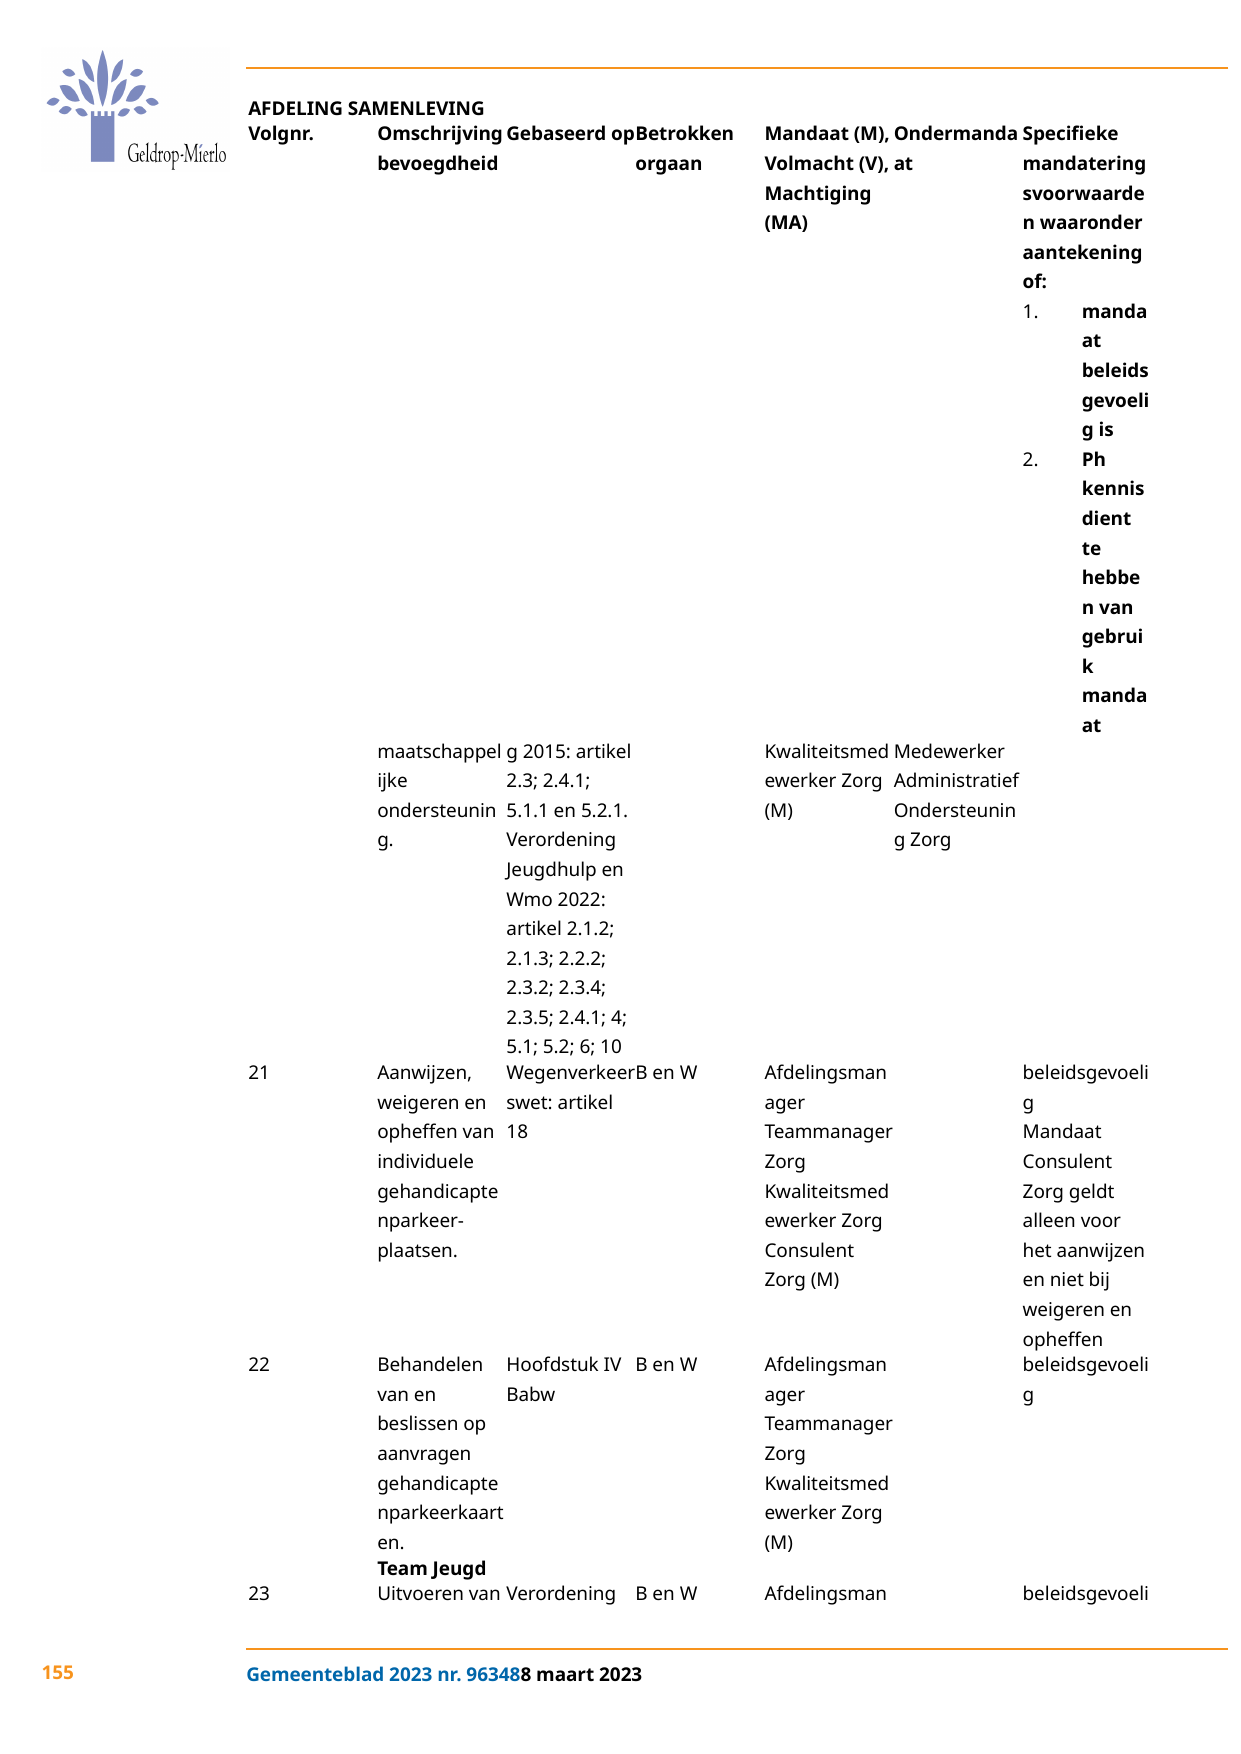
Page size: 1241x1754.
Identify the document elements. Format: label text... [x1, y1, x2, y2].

table_cell 23 [248, 1580, 377, 1606]
table_cell Afdelingsman [764, 1580, 893, 1606]
table_cell Wegenverkeerswet: artikel 18 [506, 1060, 635, 1351]
table_cell Mandaat (M), Volmacht (V), Machtiging (MA) [764, 121, 893, 738]
table_cell B en W [635, 1580, 764, 1606]
picture [41, 47, 231, 172]
table_cell [894, 1555, 1022, 1580]
table_cell 22 [248, 1351, 377, 1555]
table_cell [894, 1060, 1022, 1351]
table_cell [248, 738, 377, 1059]
table_cell [506, 1555, 635, 1580]
table_cell [248, 1555, 377, 1580]
table_cell B en W [635, 1060, 764, 1351]
table_cell Specifieke mandateringsvoorwaarden waaronder aantekening of: mandaat beleidsgevoelig is Ph kennis dient te hebben van gebruik mandaat [1023, 121, 1152, 738]
table_cell [764, 1555, 893, 1580]
table_cell Betrokken orgaan [635, 121, 764, 738]
table_cell [1023, 738, 1152, 1059]
table_cell beleidsgevoeli [1023, 1580, 1152, 1606]
table_cell Aanwijzen, weigeren en opheffen van individuele gehandicaptenparkeer-plaatsen. [377, 1060, 506, 1351]
table_cell Hoofdstuk IV Babw [506, 1351, 635, 1555]
table_cell Behandelen van en beslissen op aanvragen gehandicaptenparkeerkaarten. [377, 1351, 506, 1555]
table_cell [894, 1351, 1022, 1555]
table_cell B en W [635, 1351, 764, 1555]
table_cell 21 [248, 1060, 377, 1351]
table_cell Verordening [506, 1580, 635, 1606]
table_cell Ondermandaat [894, 121, 1022, 738]
table_cell [635, 1555, 764, 1580]
table_cell Omschrijving bevoegdheid [377, 121, 506, 738]
table_cell g 2015: artikel 2.3; 2.4.1; 5.1.1 en 5.2.1. Verordening Jeugdhulp en Wmo 2022: artikel 2.1.2; 2.1.3; 2.2.2; 2.3.2; 2.3.4; 2.3.5; 2.4.1; 4; 5.1; 5.2; 6; 10 [506, 738, 635, 1059]
table_cell Kwaliteitsmedewerker Zorg (M) [764, 738, 893, 1059]
table_cell Gebaseerd op [506, 121, 635, 738]
table_cell maatschappelijke ondersteuning. [377, 738, 506, 1059]
table_cell Volgnr. [248, 121, 377, 738]
table_cell [1023, 1555, 1152, 1580]
table_cell Uitvoeren van [377, 1580, 506, 1606]
table_header AFDELING SAMENLEVING [248, 95, 1152, 121]
table_cell beleidsgevoelig [1023, 1351, 1152, 1555]
table_cell [635, 738, 764, 1059]
table_cell beleidsgevoelig Mandaat Consulent Zorg geldt alleen voor het aanwijzen en niet bij weigeren en opheffen [1023, 1060, 1152, 1351]
table_cell Medewerker Administratief Ondersteuning Zorg [894, 738, 1022, 1059]
table_cell [894, 1580, 1022, 1606]
table_cell Afdelingsmanager Teammanager Zorg Kwaliteitsmedewerker Zorg Consulent Zorg (M) [764, 1060, 893, 1351]
table_cell Team Jeugd [377, 1555, 506, 1580]
table_cell Afdelingsmanager Teammanager Zorg Kwaliteitsmedewerker Zorg (M) [764, 1351, 893, 1555]
